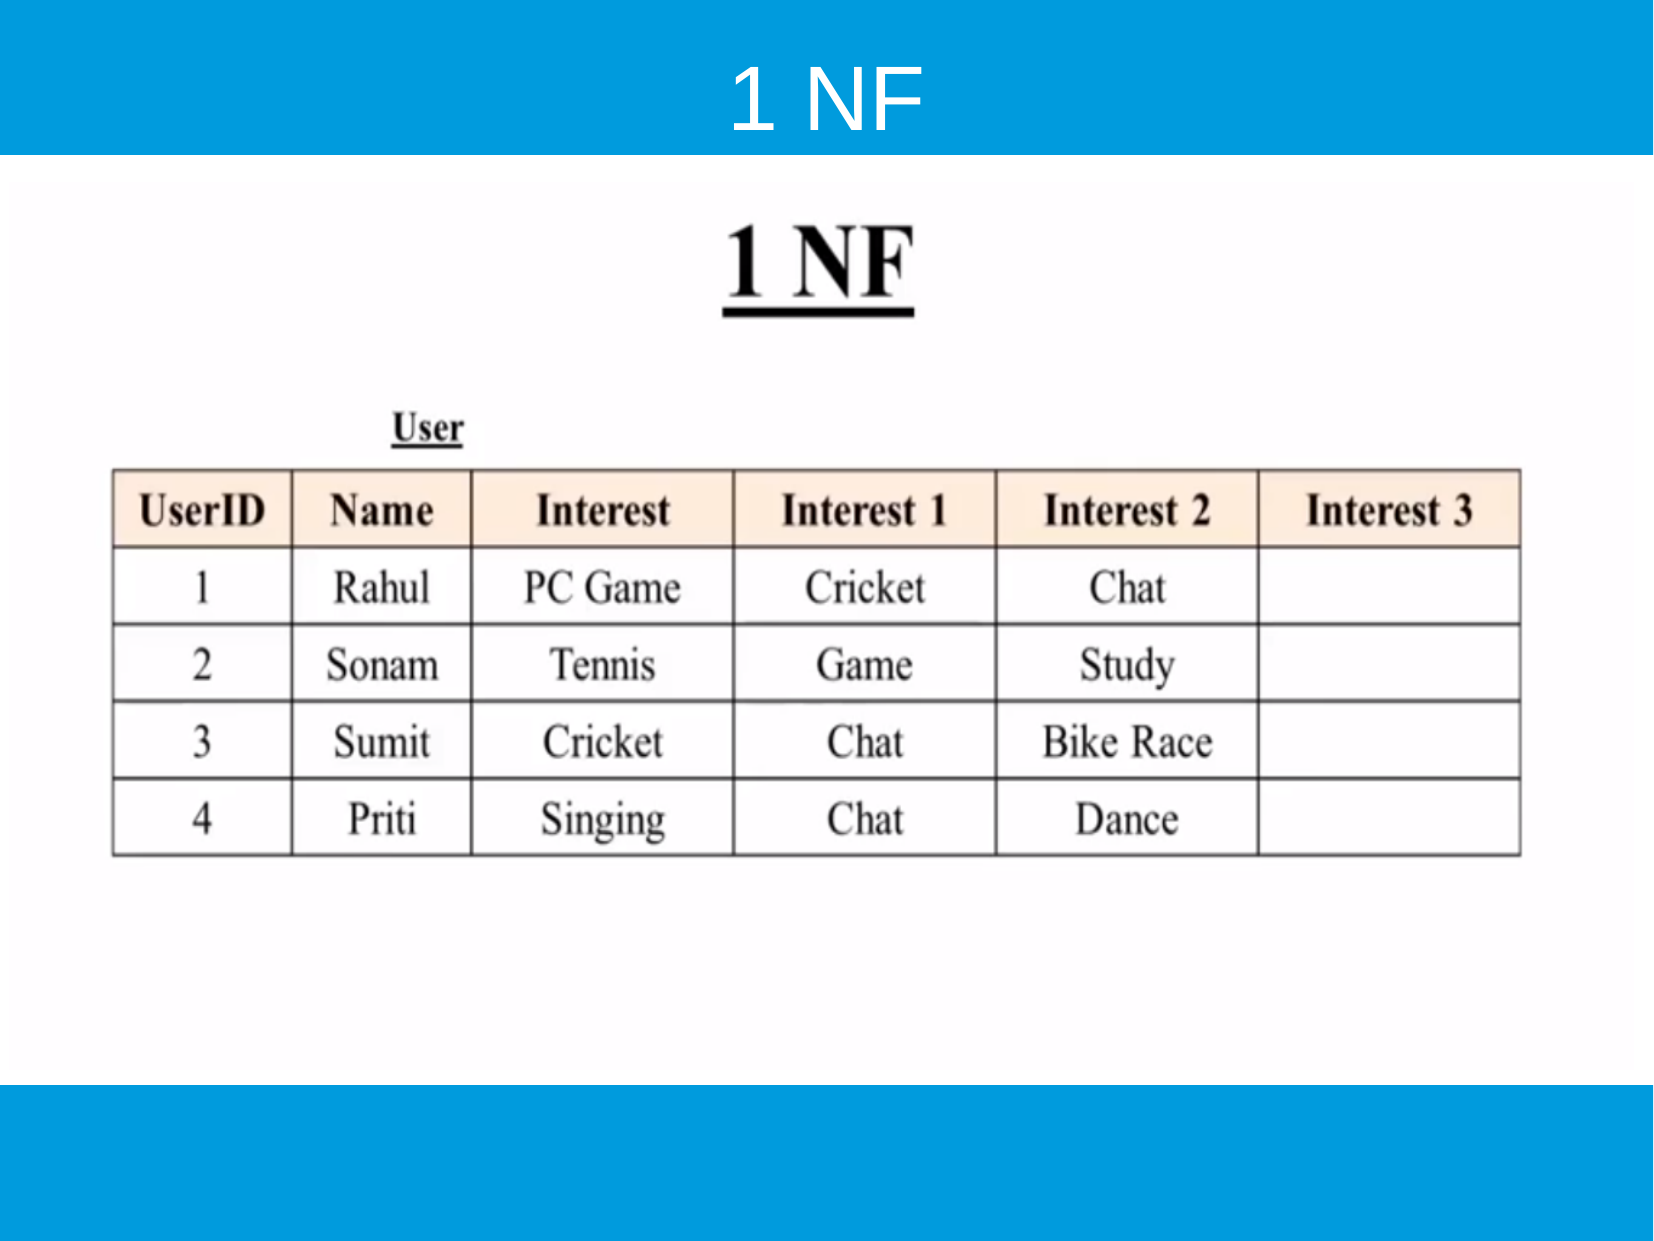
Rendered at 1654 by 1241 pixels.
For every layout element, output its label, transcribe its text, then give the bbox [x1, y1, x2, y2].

title 1 NF [82, 49, 1571, 154]
picture [9, 182, 1634, 1070]
